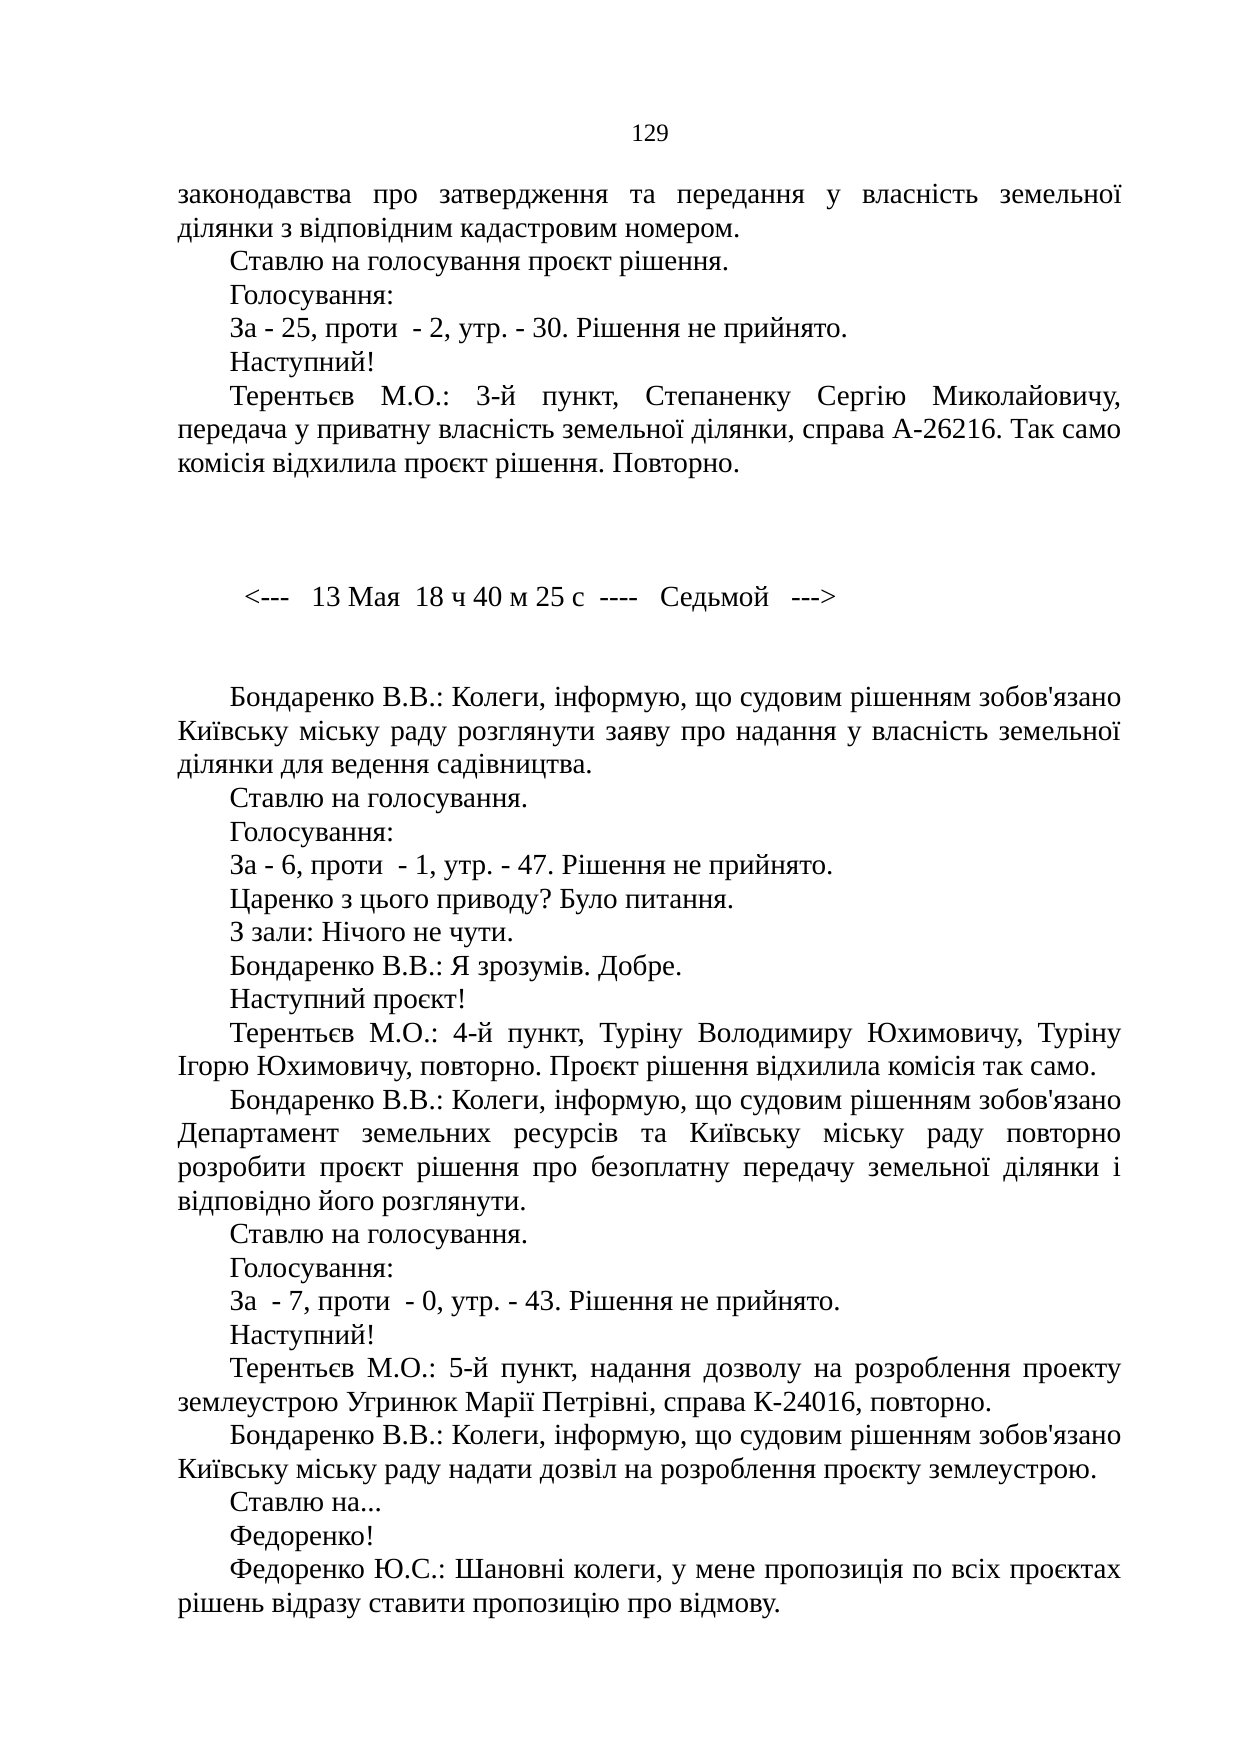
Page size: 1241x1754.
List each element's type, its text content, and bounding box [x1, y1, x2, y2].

text Федоренко! [177, 1518, 1122, 1552]
text За - 25, проти - 2, утр. - 30. Рішення не прийнято. [177, 311, 1122, 344]
text Терентьєв М.О.: 5-й пункт, надання дозволу на розроблення проекту землеустрою Угринюк Марії Петрівні, справа К-24016, повторно. [177, 1350, 1122, 1417]
text Наступний! [177, 1317, 1122, 1350]
text Ставлю на голосування. [177, 780, 1122, 814]
text З зали: Нічого не чути. [177, 914, 1122, 948]
text Ставлю на... [177, 1484, 1122, 1518]
text Царенко з цього приводу? Було питання. [177, 881, 1122, 914]
text Бондаренко В.В.: Я зрозумів. Добре. [177, 948, 1122, 981]
text Наступний проєкт! [177, 981, 1122, 1015]
text Наступний! [177, 344, 1122, 378]
text Голосування: [177, 1250, 1122, 1283]
text Терентьєв М.О.: 3-й пункт, Степаненку Сергію Миколайовичу, передача у приватну власність земельної ділянки, справа А-26216. Так само комісія відхилила проєкт рішення. Повторно. [177, 378, 1122, 478]
text Голосування: [177, 277, 1122, 311]
text За - 7, проти - 0, утр. - 43. Рішення не прийнято. [177, 1283, 1122, 1317]
text Бондаренко В.В.: Колеги, інформую, що судовим рішенням зобов'язано Київську міську раду розглянути заяву про надання у власність земельної ділянки для ведення садівництва. [177, 679, 1122, 780]
text Федоренко Ю.С.: Шановні колеги, у мене пропозиція по всіх проєктах рішень відразу ставити пропозицію про відмову. [177, 1552, 1122, 1619]
text Бондаренко В.В.: Колеги, інформую, що судовим рішенням зобов'язано Департамент земельних ресурсів та Київську міську раду повторно розробити проєкт рішення про безоплатну передачу земельної ділянки і відповідно його розглянути. [177, 1082, 1122, 1216]
text Голосування: [177, 814, 1122, 847]
text законодавства про затвердження та передання у власність земельної ділянки з відповідним кадастровим номером. [177, 176, 1122, 243]
text <--- 13 Мая 18 ч 40 м 25 с ---- Седьмой ---> [177, 579, 1122, 612]
text Ставлю на голосування. [177, 1216, 1122, 1250]
text Терентьєв М.О.: 4-й пункт, Туріну Володимиру Юхимовичу, Туріну Ігорю Юхимовичу, повторно. Проєкт рішення відхилила комісія так само. [177, 1015, 1122, 1082]
text За - 6, проти - 1, утр. - 47. Рішення не прийнято. [177, 847, 1122, 881]
text Ставлю на голосування проєкт рішення. [177, 243, 1122, 277]
text Бондаренко В.В.: Колеги, інформую, що судовим рішенням зобов'язано Київську міську раду надати дозвіл на розроблення проєкту землеустрою. [177, 1417, 1122, 1484]
